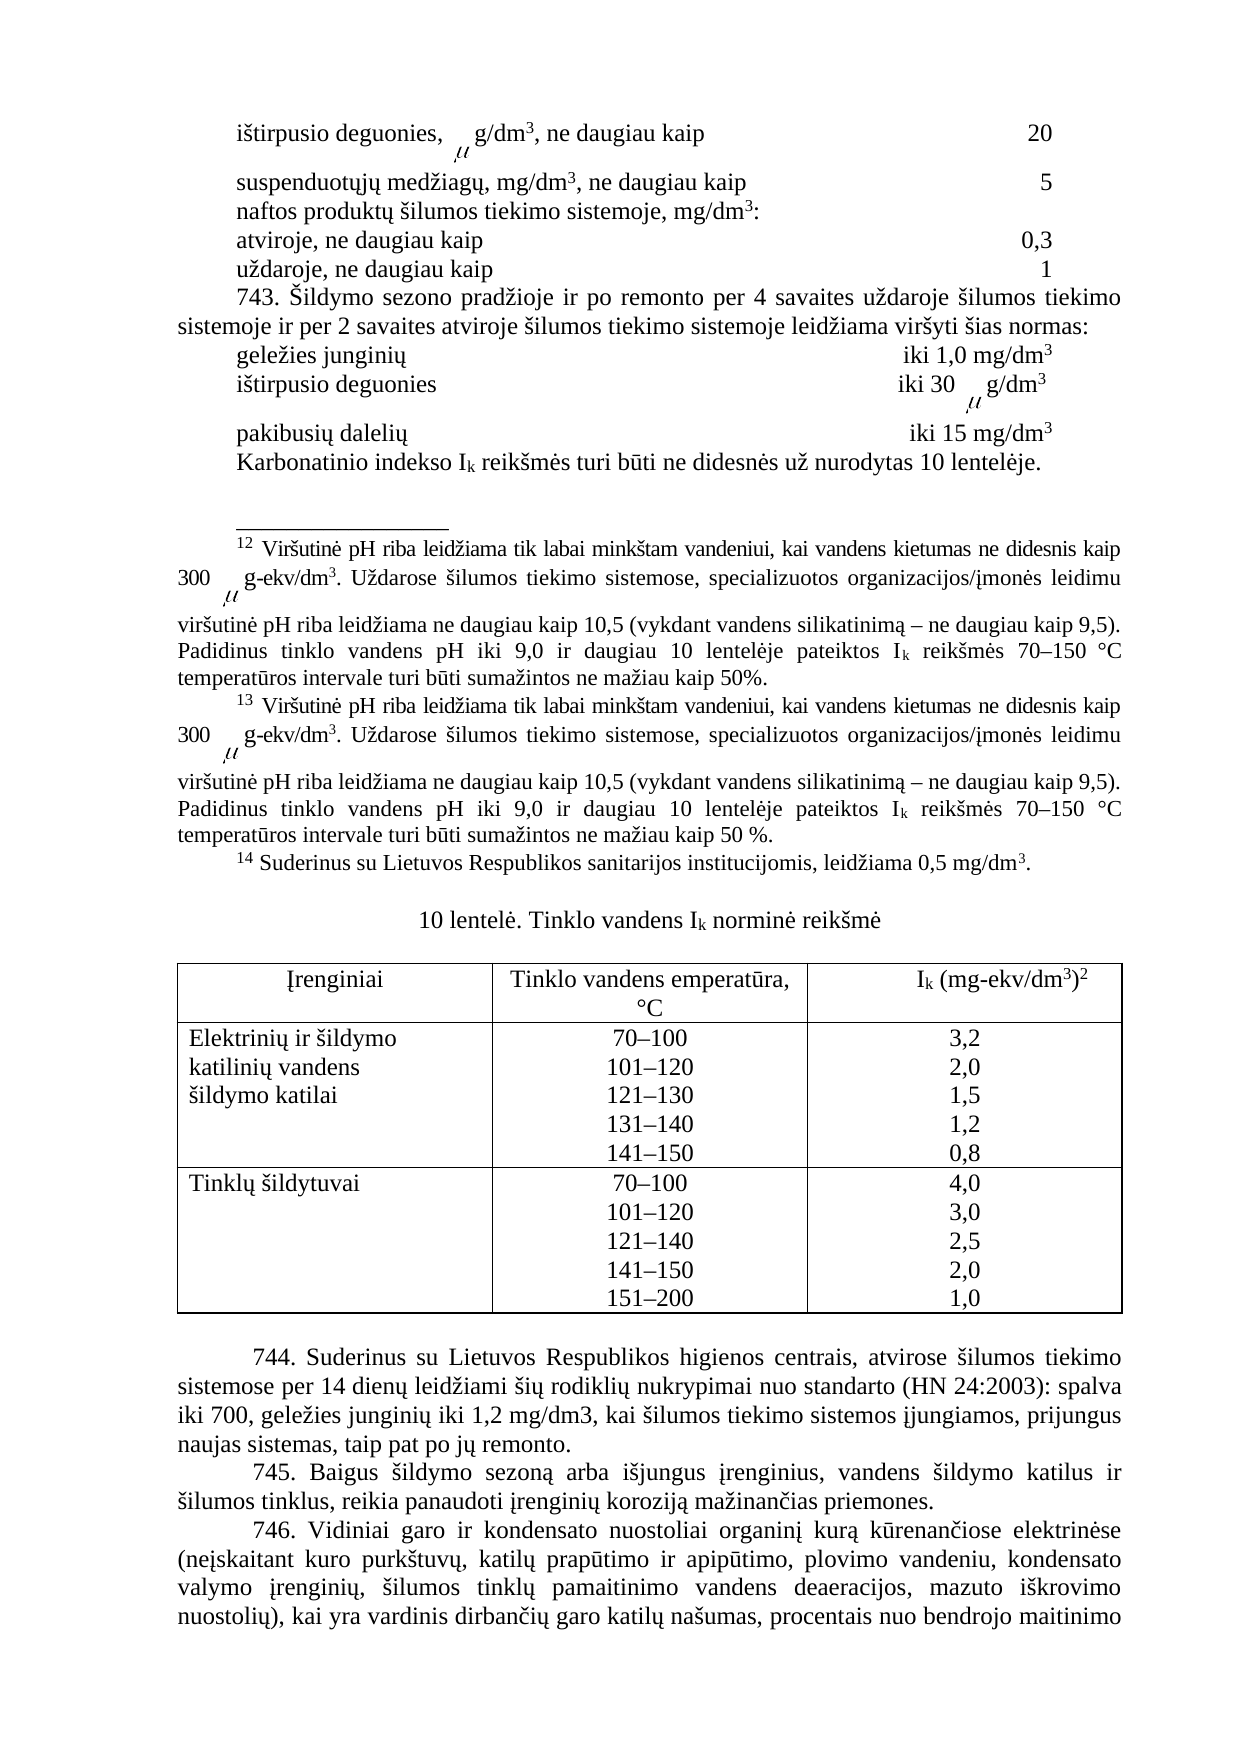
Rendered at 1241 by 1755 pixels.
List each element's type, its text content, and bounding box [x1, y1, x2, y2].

table_cell [178, 1109, 492, 1138]
table_cell 151–200 [493, 1284, 807, 1312]
text geležies junginių iki 1,0 mg/dm3 [177, 340, 1122, 369]
table_cell 141–150 [493, 1255, 807, 1283]
text 14 Suderinus su Lietuvos Respublikos sanitarijos institucijomis, leidžiama 0,5 mg/dm3. [177, 847, 1122, 876]
table_cell 121–140 [493, 1226, 807, 1255]
table_cell 2,5 [808, 1226, 1121, 1255]
table_cell šildymo katilai [178, 1081, 492, 1109]
table_cell 2,0 [808, 1052, 1121, 1081]
text 12 Viršutinė pH riba leidžiama tik labai minkštam vandeniui, kai vandens kietumas ne didesnis kaip 300 miug-ekv/dm3. Uždarose šilumos tiekimo sistemose, specializuotos organizacijos/įmonės leidimu viršutinė pH riba leidžiama ne daugiau kaip 10,5 (vykdant vandens silikatinimą – ne daugiau kaip 9,5). Padidinus tinklo vandens pH iki 9,0 ir daugiau 10 lentelėje pateiktos Ik reikšmės 70–150 °C temperatūros intervale turi būti sumažintos ne mažiau kaip 50%. [177, 533, 1122, 690]
table_cell 101–120 [493, 1197, 807, 1226]
table_cell 1,0 [808, 1284, 1121, 1312]
table_cell 1,2 [808, 1109, 1121, 1138]
text naftos produktų šilumos tiekimo sistemoje, mg/dm3: [177, 196, 1122, 225]
text pakibusių dalelių iki 15 mg/dm3 [177, 418, 1122, 447]
table_cell [178, 1197, 492, 1226]
table_cell Tinklų šildytuvai [178, 1168, 492, 1197]
text Karbonatinio indekso Ik reikšmės turi būti ne didesnės už nurodytas 10 lentelėje. [177, 447, 1122, 476]
table_cell 141–150 [493, 1138, 807, 1167]
text 746. Vidiniai garo ir kondensato nuostoliai organinį kurą kūrenančiose elektrinėse (neįskaitant kuro purkštuvų, katilų prapūtimo ir apipūtimo, plovimo vandeniu, kondensato valymo įrenginių, šilumos tinklų pamaitinimo vandens deaeracijos, mazuto iškrovimo nuostolių), kai yra vardinis dirbančių garo katilų našumas, procentais nuo bendrojo maitinimo [177, 1515, 1122, 1630]
table_cell 1,5 [808, 1081, 1121, 1109]
table_cell Elektrinių ir šildymo [178, 1023, 492, 1052]
text ištirpusio deguonies iki 30 miug/dm3 [177, 369, 1122, 418]
text 10 lentelė. Tinklo vandens Ik norminė reikšmė [177, 905, 1122, 934]
table_cell 0,8 [808, 1138, 1121, 1167]
table_cell 3,2 [808, 1023, 1121, 1052]
text 744. Suderinus su Lietuvos Respublikos higienos centrais, atvirose šilumos tiekimo sistemose per 14 dienų leidžiami šių rodiklių nukrypimai nuo standarto (HN 24:2003): spalva iki 700, geležies junginių iki 1,2 mg/dm3, kai šilumos tiekimo sistemos įjungiamos, prijungus naujas sistemas, taip pat po jų remonto. [177, 1342, 1122, 1457]
table_cell [178, 1138, 492, 1167]
text 743. Šildymo sezono pradžioje ir po remonto per 4 savaites uždaroje šilumos tiekimo sistemoje ir per 2 savaites atviroje šilumos tiekimo sistemoje leidžiama viršyti šias normas: [177, 282, 1122, 340]
table_cell 101–120 [493, 1052, 807, 1081]
table_cell 121–130 [493, 1081, 807, 1109]
table_cell 3,0 [808, 1197, 1121, 1226]
text 13 Viršutinė pH riba leidžiama tik labai minkštam vandeniui, kai vandens kietumas ne didesnis kaip 300 miug-ekv/dm3. Uždarose šilumos tiekimo sistemose, specializuotos organizacijos/įmonės leidimu viršutinė pH riba leidžiama ne daugiau kaip 10,5 (vykdant vandens silikatinimą – ne daugiau kaip 9,5). Padidinus tinklo vandens pH iki 9,0 ir daugiau 10 lentelėje pateiktos Ik reikšmės 70–150 °C temperatūros intervale turi būti sumažintos ne mažiau kaip 50 %. [177, 690, 1122, 847]
text _________________ [177, 504, 1122, 533]
table_header Tinklo vandens emperatūra, °C [493, 964, 807, 1022]
table_cell 2,0 [808, 1255, 1121, 1283]
table_header Įrenginiai [178, 964, 492, 1022]
text ištirpusio deguonies, miug/dm3, ne daugiau kaip 20 [177, 118, 1122, 167]
table_cell [178, 1284, 492, 1312]
table_cell 70–100 [493, 1168, 807, 1197]
table_cell 70–100 [493, 1023, 807, 1052]
table_cell [178, 1255, 492, 1283]
text atviroje, ne daugiau kaip 0,3 [177, 225, 1122, 254]
table_cell katilinių vandens [178, 1052, 492, 1081]
text suspenduotųjų medžiagų, mg/dm3, ne daugiau kaip 5 [177, 167, 1122, 196]
text 745. Baigus šildymo sezoną arba išjungus įrenginius, vandens šildymo katilus ir šilumos tinklus, reikia panaudoti įrenginių koroziją mažinančias priemones. [177, 1457, 1122, 1515]
table_header Ik (mg-ekv/dm3)2 [808, 964, 1121, 1022]
table_cell 131–140 [493, 1109, 807, 1138]
table_cell [178, 1226, 492, 1255]
text uždaroje, ne daugiau kaip 1 [177, 254, 1122, 282]
table_cell 4,0 [808, 1168, 1121, 1197]
